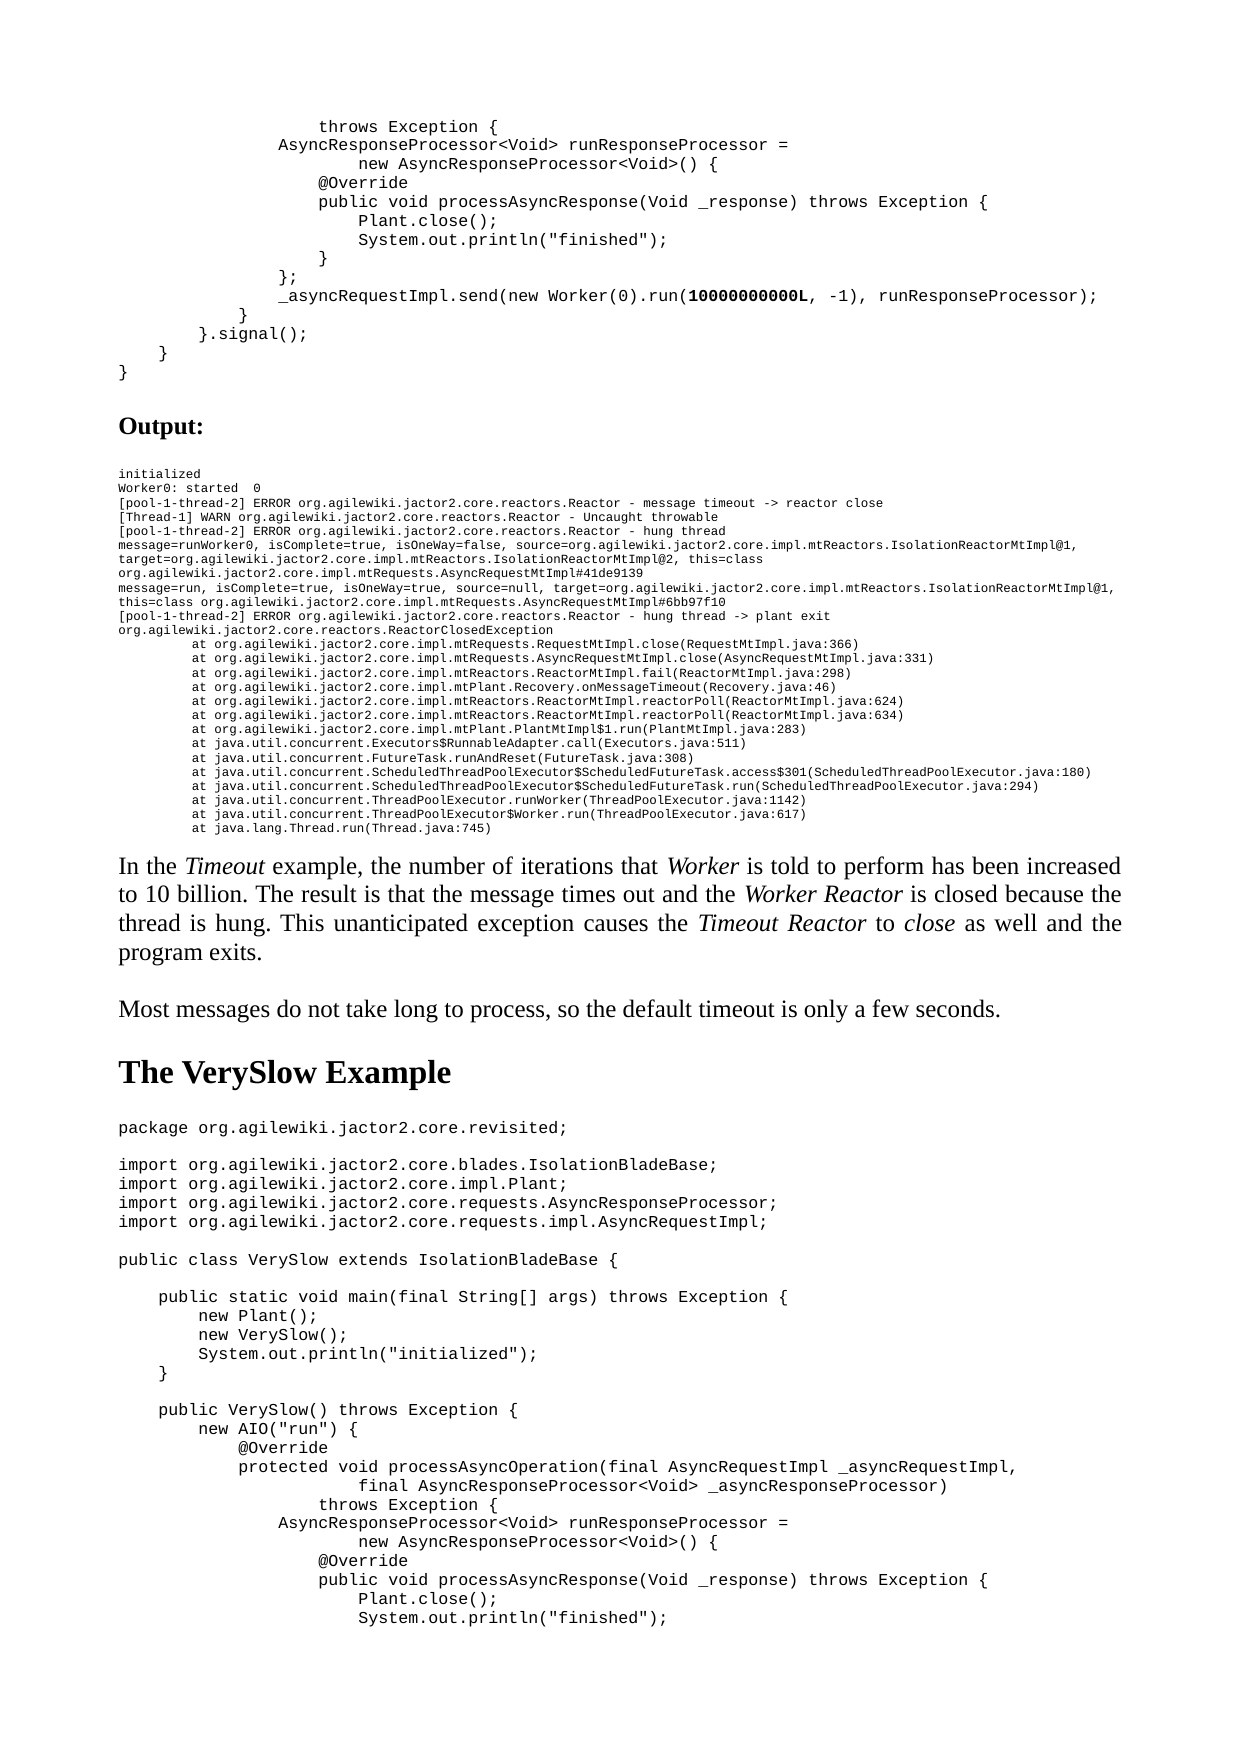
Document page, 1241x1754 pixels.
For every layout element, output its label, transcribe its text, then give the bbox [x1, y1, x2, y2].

text @Override [118, 1553, 1122, 1572]
text at java.util.concurrent.ThreadPoolExecutor.runWorker(ThreadPoolExecutor.java:1142) [118, 794, 1122, 808]
text public void processAsyncResponse(Void _response) throws Exception { [118, 193, 1122, 212]
text Plant.close(); [118, 212, 1122, 231]
text throws Exception { [118, 1496, 1122, 1515]
text } [118, 307, 1122, 326]
text } [118, 250, 1122, 269]
text @Override [118, 1440, 1122, 1458]
text at java.util.concurrent.ThreadPoolExecutor$Worker.run(ThreadPoolExecutor.java:617) [118, 808, 1122, 822]
text package org.agilewiki.jactor2.core.revisited; [118, 1119, 1122, 1138]
text AsyncResponseProcessor<Void> runResponseProcessor = [118, 137, 1122, 156]
text Output: [118, 411, 1122, 439]
text at org.agilewiki.jactor2.core.impl.mtReactors.ReactorMtImpl.reactorPoll(ReactorMtImpl.java:634) [118, 709, 1122, 723]
text AsyncResponseProcessor<Void> runResponseProcessor = [118, 1515, 1122, 1534]
text } [118, 1364, 1122, 1383]
text at org.agilewiki.jactor2.core.impl.mtRequests.RequestMtImpl.close(RequestMtImpl.java:366) [118, 638, 1122, 652]
text [pool-1-thread-2] ERROR org.agilewiki.jactor2.core.reactors.Reactor - hung thread -> plant exit [118, 610, 1122, 624]
text _asyncRequestImpl.send(new Worker(0).run(10000000000L, -1), runResponseProcessor); [118, 288, 1122, 307]
text In the Timeout example, the number of iterations that Worker is told to perform has been increased to 10 billion. The result is that the message times out and the Worker Reactor is closed because the thread is hung. This unanticipated exception causes the Timeout Reactor to close as well and the program exits. [118, 851, 1122, 966]
text Most messages do not take long to process, so the default timeout is only a few seconds. [118, 994, 1122, 1023]
text [pool-1-thread-2] ERROR org.agilewiki.jactor2.core.reactors.Reactor - hung thread [118, 525, 1122, 539]
text org.agilewiki.jactor2.core.reactors.ReactorClosedException [118, 624, 1122, 638]
text at java.util.concurrent.FutureTask.runAndReset(FutureTask.java:308) [118, 752, 1122, 766]
text at java.util.concurrent.Executors$RunnableAdapter.call(Executors.java:511) [118, 737, 1122, 752]
text at org.agilewiki.jactor2.core.impl.mtPlant.Recovery.onMessageTimeout(Recovery.java:46) [118, 681, 1122, 695]
text [pool-1-thread-2] ERROR org.agilewiki.jactor2.core.reactors.Reactor - message timeout -> reactor close [118, 497, 1122, 511]
text System.out.println("finished"); [118, 231, 1122, 250]
text at java.lang.Thread.run(Thread.java:745) [118, 822, 1122, 837]
text public static void main(final String[] args) throws Exception { [118, 1289, 1122, 1308]
text new AsyncResponseProcessor<Void>() { [118, 156, 1122, 175]
text import org.agilewiki.jactor2.core.impl.Plant; [118, 1176, 1122, 1194]
text public void processAsyncResponse(Void _response) throws Exception { [118, 1572, 1122, 1591]
text message=runWorker0, isComplete=true, isOneWay=false, source=org.agilewiki.jactor2.core.impl.mtReactors.IsolationReactorMtImpl@1, target=org.agilewiki.jactor2.core.impl.mtReactors.IsolationReactorMtImpl@2, this=class org.agilewiki.jactor2.core.impl.mtRequests.AsyncRequestMtImpl#41de9139 [118, 539, 1122, 582]
text import org.agilewiki.jactor2.core.requests.AsyncResponseProcessor; [118, 1194, 1122, 1213]
text Worker0: started 0 [118, 482, 1122, 497]
text import org.agilewiki.jactor2.core.blades.IsolationBladeBase; [118, 1157, 1122, 1176]
text new Plant(); [118, 1308, 1122, 1327]
text The VerySlow Example [118, 1052, 1122, 1090]
text at org.agilewiki.jactor2.core.impl.mtRequests.AsyncRequestMtImpl.close(AsyncRequestMtImpl.java:331) [118, 652, 1122, 667]
text new AIO("run") { [118, 1421, 1122, 1440]
text [Thread-1] WARN org.agilewiki.jactor2.core.reactors.Reactor - Uncaught throwable [118, 511, 1122, 525]
text message=run, isComplete=true, isOneWay=true, source=null, target=org.agilewiki.jactor2.core.impl.mtReactors.IsolationReactorMtImpl@1, this=class org.agilewiki.jactor2.core.impl.mtRequests.AsyncRequestMtImpl#6bb97f10 [118, 582, 1122, 610]
text at org.agilewiki.jactor2.core.impl.mtReactors.ReactorMtImpl.reactorPoll(ReactorMtImpl.java:624) [118, 695, 1122, 709]
text new VerySlow(); [118, 1327, 1122, 1345]
text public VerySlow() throws Exception { [118, 1402, 1122, 1421]
text new AsyncResponseProcessor<Void>() { [118, 1534, 1122, 1553]
text throws Exception { [118, 118, 1122, 137]
text at org.agilewiki.jactor2.core.impl.mtReactors.ReactorMtImpl.fail(ReactorMtImpl.java:298) [118, 667, 1122, 681]
text }; [118, 269, 1122, 288]
text System.out.println("initialized"); [118, 1345, 1122, 1364]
text }.signal(); [118, 326, 1122, 344]
text } [118, 363, 1122, 382]
text at org.agilewiki.jactor2.core.impl.mtPlant.PlantMtImpl$1.run(PlantMtImpl.java:283) [118, 723, 1122, 737]
text Plant.close(); [118, 1591, 1122, 1609]
text public class VerySlow extends IsolationBladeBase { [118, 1251, 1122, 1270]
text final AsyncResponseProcessor<Void> _asyncResponseProcessor) [118, 1477, 1122, 1496]
text at java.util.concurrent.ScheduledThreadPoolExecutor$ScheduledFutureTask.access$301(ScheduledThreadPoolExecutor.java:180) [118, 766, 1122, 780]
text @Override [118, 175, 1122, 193]
text } [118, 344, 1122, 363]
text initialized [118, 468, 1122, 482]
text at java.util.concurrent.ScheduledThreadPoolExecutor$ScheduledFutureTask.run(ScheduledThreadPoolExecutor.java:294) [118, 780, 1122, 794]
text System.out.println("finished"); [118, 1609, 1122, 1628]
text protected void processAsyncOperation(final AsyncRequestImpl _asyncRequestImpl, [118, 1458, 1122, 1477]
text import org.agilewiki.jactor2.core.requests.impl.AsyncRequestImpl; [118, 1213, 1122, 1232]
